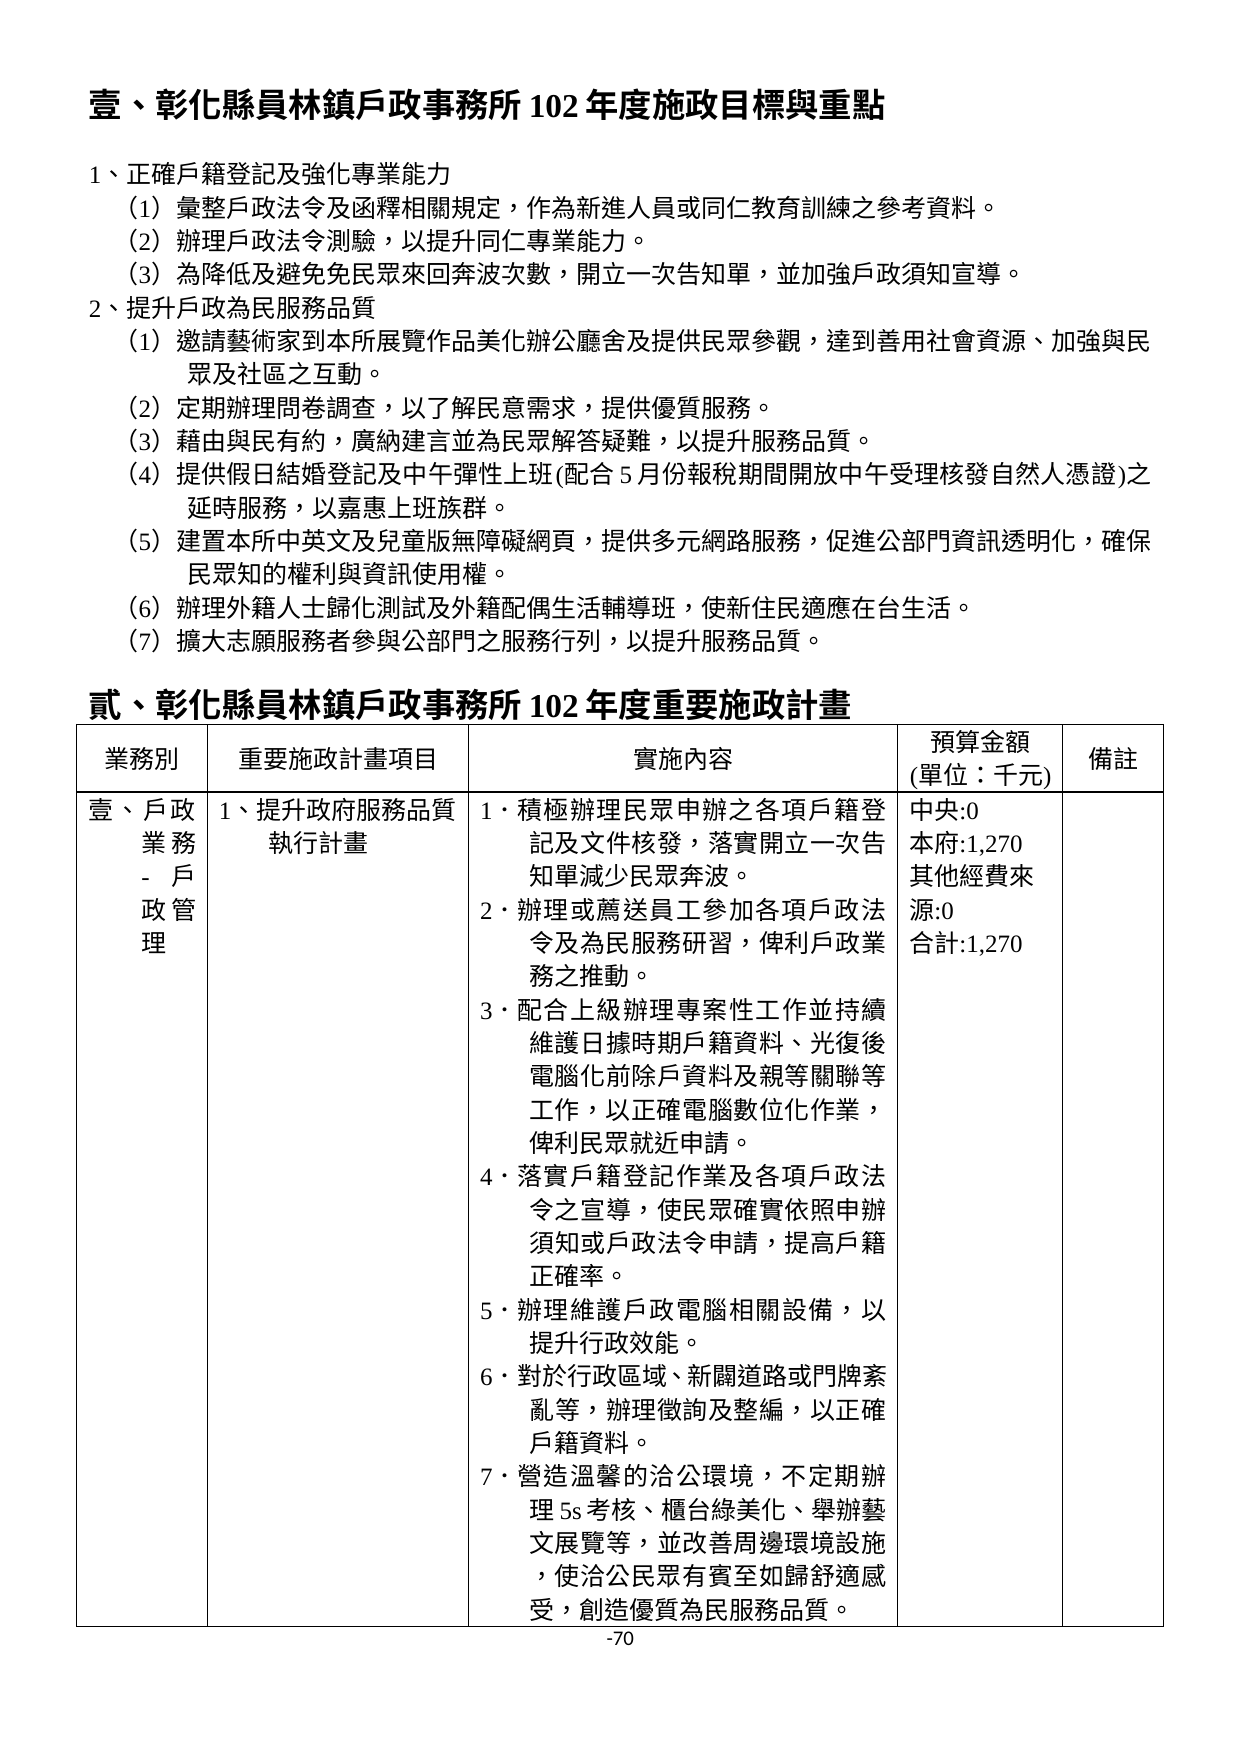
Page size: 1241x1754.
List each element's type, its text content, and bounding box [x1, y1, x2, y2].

list 邀請藝術家到本所展覽作品美化辦公廳舍及提供民眾參觀，達到善用社會資源、加強與民眾及社區之互動。 [113, 324, 1152, 390]
list 辦理戶政法令測驗，以提升同仁專業能力。 [113, 224, 1152, 257]
table_header 預算金額 (單位：千元) [898, 725, 1062, 791]
list 藉由與民有約，廣納建言並為民眾解答疑難，以提升服務品質。 [113, 424, 1152, 457]
list 為降低及避免免民眾來回奔波次數，開立一次告知單，並加強戶政須知宣導。 [113, 257, 1152, 290]
table_cell 壹、戶政業務-戶政管理 [77, 793, 207, 1626]
list 彙整戶政法令及函釋相關規定，作為新進人員或同仁教育訓練之參考資料。 [113, 190, 1152, 224]
table_cell 積極辦理民眾申辦之各項戶籍登記及文件核發，落實開立一次告知單減少民眾奔波。 辦理或薦送員工參加各項戶政法令及為民服務研習，俾利戶政業務之推動。 配合上級辦理專案性工作並持續維護日據時期戶籍資料、光復後電腦化前除戶資料及親等關聯等工作，以正確電腦數位化作業，俾利民眾就近申請。 落實戶籍登記作業及各項戶政法令之宣導，使民眾確實依照申辦須知或戶政法令申請，提高戶籍正確率。 辦理維護戶政電腦相關設備，以提升行政效能。 對於行政區域、新闢道路或門牌紊亂等，辦理徵詢及整編，以正確戶籍資料。 營造溫馨的洽公環境，不定期辦理5s考核、櫃台綠美化、舉辦藝文展覽等，並改善周邊環境設施，使洽公民眾有賓至如歸舒適感受，創造優質為民服務品質。 [469, 793, 897, 1626]
list 正確戶籍登記及強化專業能力 [88, 157, 1152, 190]
table_header 業務別 [77, 725, 207, 791]
text 壹、彰化縣員林鎮戶政事務所102年度施政目標與重點 [88, 90, 1152, 124]
list 提升戶政為民服務品質 [88, 290, 1152, 324]
table_header 重要施政計畫項目 [208, 725, 468, 791]
list 辦理外籍人士歸化測試及外籍配偶生活輔導班，使新住民適應在台生活。 [113, 590, 1152, 624]
list 定期辦理問卷調查，以了解民意需求，提供優質服務。 [113, 390, 1152, 424]
table_cell 提升政府服務品質執行計畫 [208, 793, 468, 1626]
table_header 實施內容 [469, 725, 897, 791]
list 建置本所中英文及兒童版無障礙網頁，提供多元網路服務，促進公部門資訊透明化，確保民眾知的權利與資訊使用權。 [113, 524, 1152, 590]
text 貳、彰化縣員林鎮戶政事務所102年度重要施政計畫 [88, 690, 1152, 724]
table_cell 中央:0 本府:1,270 其他經費來源:0 合計:1,270 [898, 793, 1062, 1626]
list 擴大志願服務者參與公部門之服務行列，以提升服務品質。 [113, 624, 1152, 657]
table_header 備註 [1063, 725, 1163, 791]
table_cell [1063, 793, 1163, 1626]
list 提供假日結婚登記及中午彈性上班(配合5月份報稅期間開放中午受理核發自然人憑證)之延時服務，以嘉惠上班族群。 [113, 457, 1152, 524]
